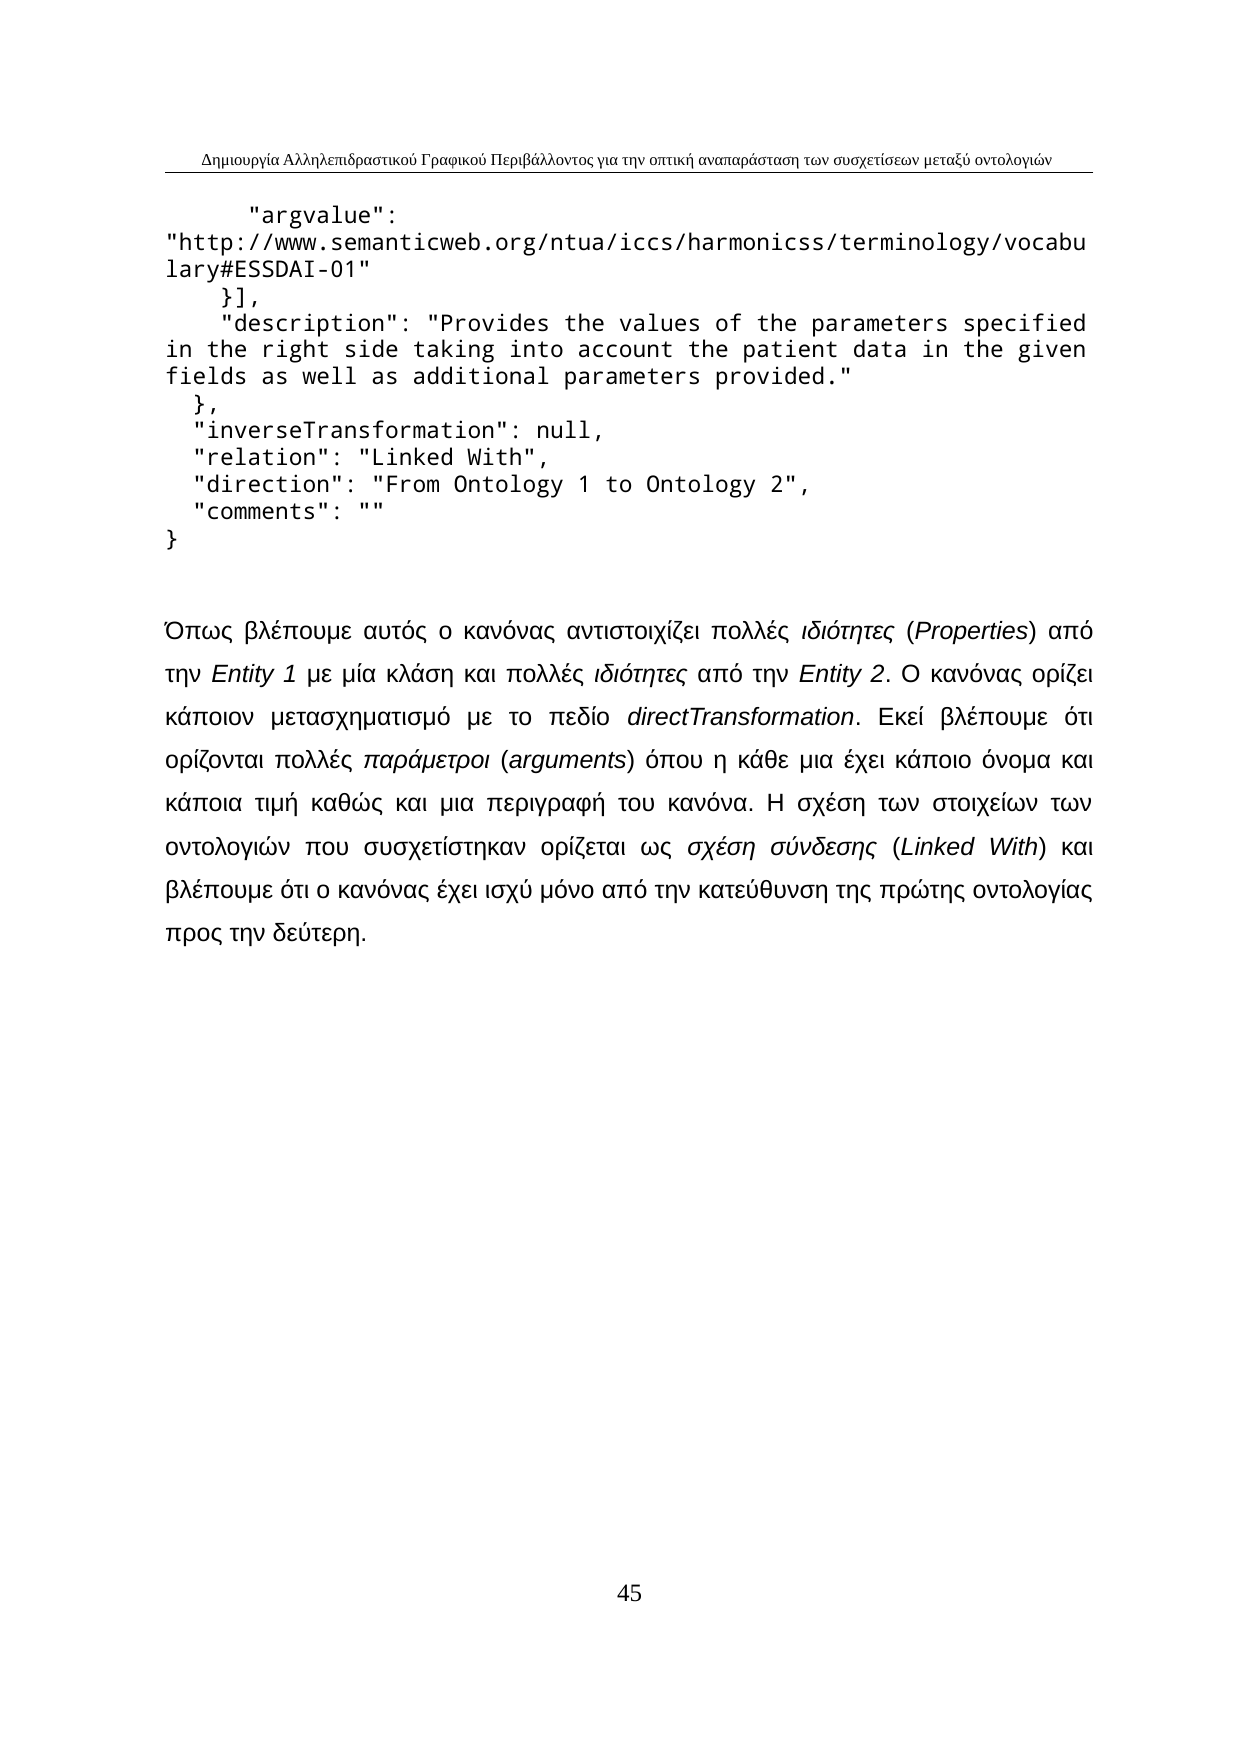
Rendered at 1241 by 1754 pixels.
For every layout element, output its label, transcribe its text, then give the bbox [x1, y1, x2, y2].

text "description": "Provides the values of the parameters specified in the right side taking into account the patient data in the given fields as well as additional parameters provided." [165, 310, 1093, 390]
text }, [165, 390, 1093, 417]
text Όπως βλέπουμε αυτός ο κανόνας αντιστοιχίζει πολλές ιδιότητες (Properties) από την Entity 1 με μία κλάση και πολλές ιδιότητες από την Entity 2. Ο κανόνας ορίζει κάποιον μετασχηματισμό με το πεδίο directTransformation. Εκεί βλέπουμε ότι ορίζονται πολλές παράμετροι (arguments) όπου η κάθε μια έχει κάποιο όνομα και κάποια τιμή καθώς και μια περιγραφή του κανόνα. Η σχέση των στοιχείων των οντολογιών που συσχετίστηκαν ορίζεται ως σχέση σύνδεσης (Linked With) και βλέπουμε ότι ο κανόνας έχει ισχύ μόνο από την κατεύθυνση της πρώτης οντολογίας προς την δεύτερη. [165, 616, 1093, 947]
text "comments": "" [165, 498, 1093, 525]
text "argvalue": "http://www.semanticweb.org/ntua/iccs/harmonicss/terminology/vocabulary#ESSDAI-01" [165, 202, 1093, 283]
text }], [165, 283, 1093, 310]
text "relation": "Linked With", [165, 444, 1093, 471]
text "inverseTransformation": null, [165, 417, 1093, 444]
text "direction": "From Ontology 1 to Ontology 2", [165, 471, 1093, 498]
text } [165, 525, 1093, 552]
